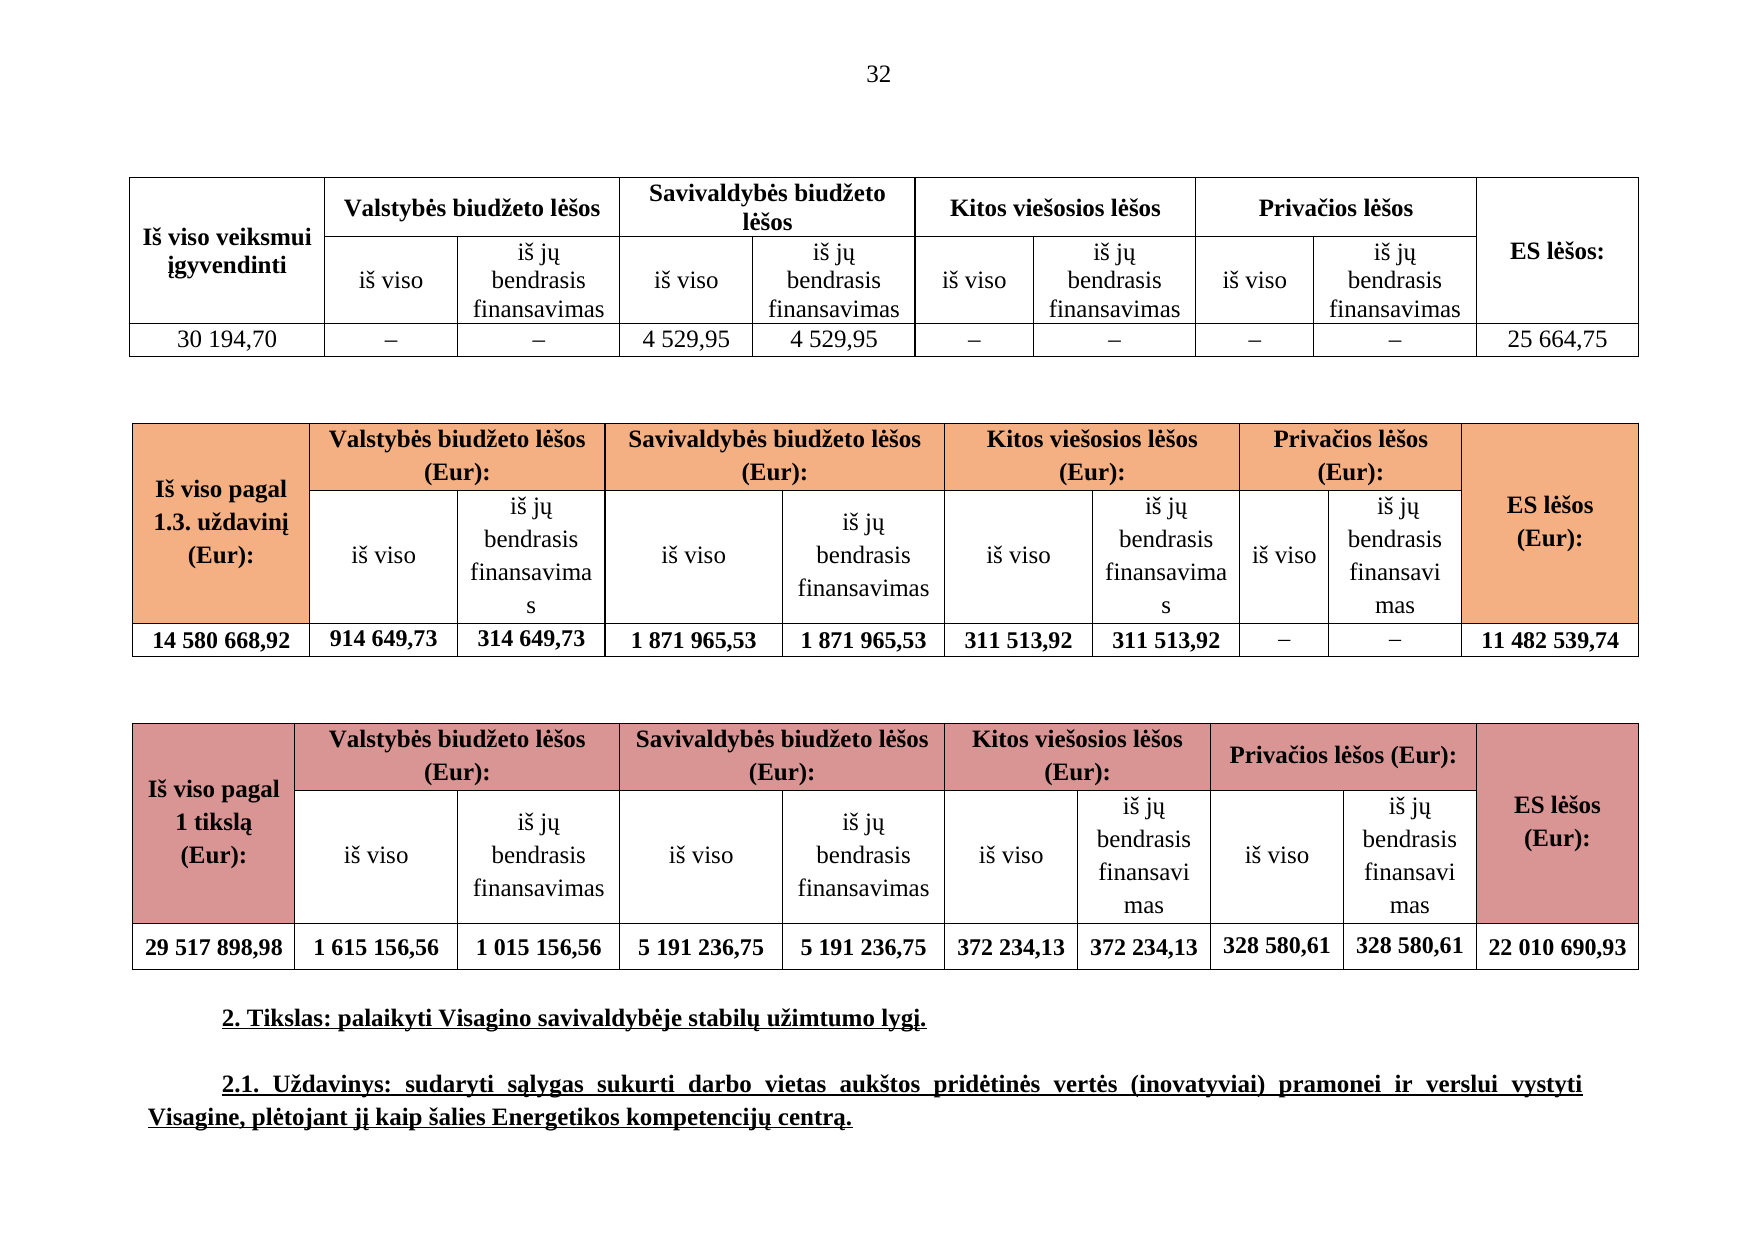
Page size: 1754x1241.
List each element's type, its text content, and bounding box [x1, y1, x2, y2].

table_cell 4 529,95 [620, 324, 752, 356]
table_cell iš jų bendrasis finansavimas [1078, 791, 1210, 923]
table_cell iš viso [620, 791, 782, 923]
table_cell iš jų bendrasis finansavimas [1314, 237, 1476, 323]
table_cell iš jų bendrasis finansavimas [1034, 237, 1195, 323]
table_header Privačios lėšos (Eur): [1240, 424, 1461, 490]
table_cell 914 649,73 [310, 624, 457, 656]
table_cell iš jų bendrasis finansavimas [753, 237, 914, 323]
table_cell 328 580,61 [1344, 924, 1476, 969]
table_cell iš jų bendrasis finansavimas [458, 237, 619, 323]
table_header Valstybės biudžeto lėšos (Eur): [310, 424, 604, 490]
table_header Kitos viešosios lėšos (Eur): [945, 724, 1210, 790]
table_cell 4 529,95 [753, 324, 914, 356]
table_cell iš viso [916, 237, 1033, 323]
table_cell 311 513,92 [1093, 624, 1239, 656]
table_header Kitos viešosios lėšos (Eur): [945, 424, 1239, 490]
table_cell – [1034, 324, 1195, 356]
table_cell – [1329, 624, 1461, 656]
table_cell 372 234,13 [1078, 924, 1210, 969]
table_cell 22 010 690,93 [1477, 924, 1638, 969]
table_cell – [1196, 324, 1313, 356]
table_header Savivaldybės biudžeto lėšos (Eur): [620, 724, 944, 790]
table_cell – [458, 324, 619, 356]
table_cell – [325, 324, 457, 356]
table_header ES lėšos (Eur): [1462, 424, 1638, 623]
table_cell 5 191 236,75 [783, 924, 944, 969]
table_cell 1 615 156,56 [295, 924, 457, 969]
table_cell iš viso [1196, 237, 1313, 323]
table_header Savivaldybės biudžeto lėšos (Eur): [606, 424, 944, 490]
table_cell iš viso [295, 791, 457, 923]
table_cell iš viso [606, 491, 782, 623]
table_cell – [1314, 324, 1476, 356]
table_cell 29 517 898,98 [133, 924, 294, 969]
table_cell iš jų bendrasis finansavimas [783, 791, 944, 923]
table_header Privačios lėšos (Eur): [1211, 724, 1476, 790]
table_cell iš viso [945, 791, 1077, 923]
table_cell 314 649,73 [458, 624, 604, 656]
text 2.1. Uždavinys: sudaryti sąlygas sukurti darbo vietas aukštos pridėtinės vertės (inovatyviai) pramonei ir verslui vystyti Visagine, plėtojant jį kaip šalies Energetikos kompetencijų centrą. [148, 1069, 1583, 1131]
table_header ES lėšos (Eur): [1477, 724, 1638, 923]
table_cell – [916, 324, 1033, 356]
table_cell 328 580,61 [1211, 924, 1343, 969]
table_cell iš jų bendrasis finansavimas [1093, 491, 1239, 623]
table_header Kitos viešosios lėšos [916, 178, 1195, 236]
table_cell iš jų bendrasis finansavimas [458, 791, 619, 923]
table_cell iš jų bendrasis finansavimas [783, 491, 944, 623]
table_header Valstybės biudžeto lėšos [325, 178, 619, 236]
table_cell iš viso [310, 491, 457, 623]
table_cell iš jų bendrasis finansavimas [1329, 491, 1461, 623]
table_header Iš viso veiksmui įgyvendinti [130, 178, 324, 323]
table_cell iš viso [1211, 791, 1343, 923]
table_cell 14 580 668,92 [133, 624, 309, 656]
table_cell 1 871 965,53 [606, 624, 782, 656]
table_header Iš viso pagal 1 tikslą (Eur): [133, 724, 294, 923]
table_cell 1 871 965,53 [783, 624, 944, 656]
table_cell iš jų bendrasis finansavimas [458, 491, 604, 623]
table_cell iš viso [325, 237, 457, 323]
text 2. Tikslas: palaikyti Visagino savivaldybėje stabilų užimtumo lygį. [118, 1003, 1751, 1032]
table_cell 1 015 156,56 [458, 924, 619, 969]
table_cell 372 234,13 [945, 924, 1077, 969]
table_cell iš viso [945, 491, 1092, 623]
table_header Savivaldybės biudžeto lėšos [620, 178, 914, 236]
table_cell 5 191 236,75 [620, 924, 782, 969]
table_header Iš viso pagal 1.3. uždavinį (Eur): [133, 424, 309, 623]
table_header Valstybės biudžeto lėšos (Eur): [295, 724, 619, 790]
table_cell – [1240, 624, 1328, 656]
table_cell iš viso [1240, 491, 1328, 623]
table_cell iš jų bendrasis finansavimas [1344, 791, 1476, 923]
table_cell 311 513,92 [945, 624, 1092, 656]
table_cell 11 482 539,74 [1462, 624, 1638, 656]
table_cell 25 664,75 [1477, 324, 1638, 356]
table_cell 30 194,70 [130, 324, 324, 356]
table_header ES lėšos: [1477, 178, 1638, 323]
table_cell iš viso [620, 237, 752, 323]
table_header Privačios lėšos [1196, 178, 1476, 236]
